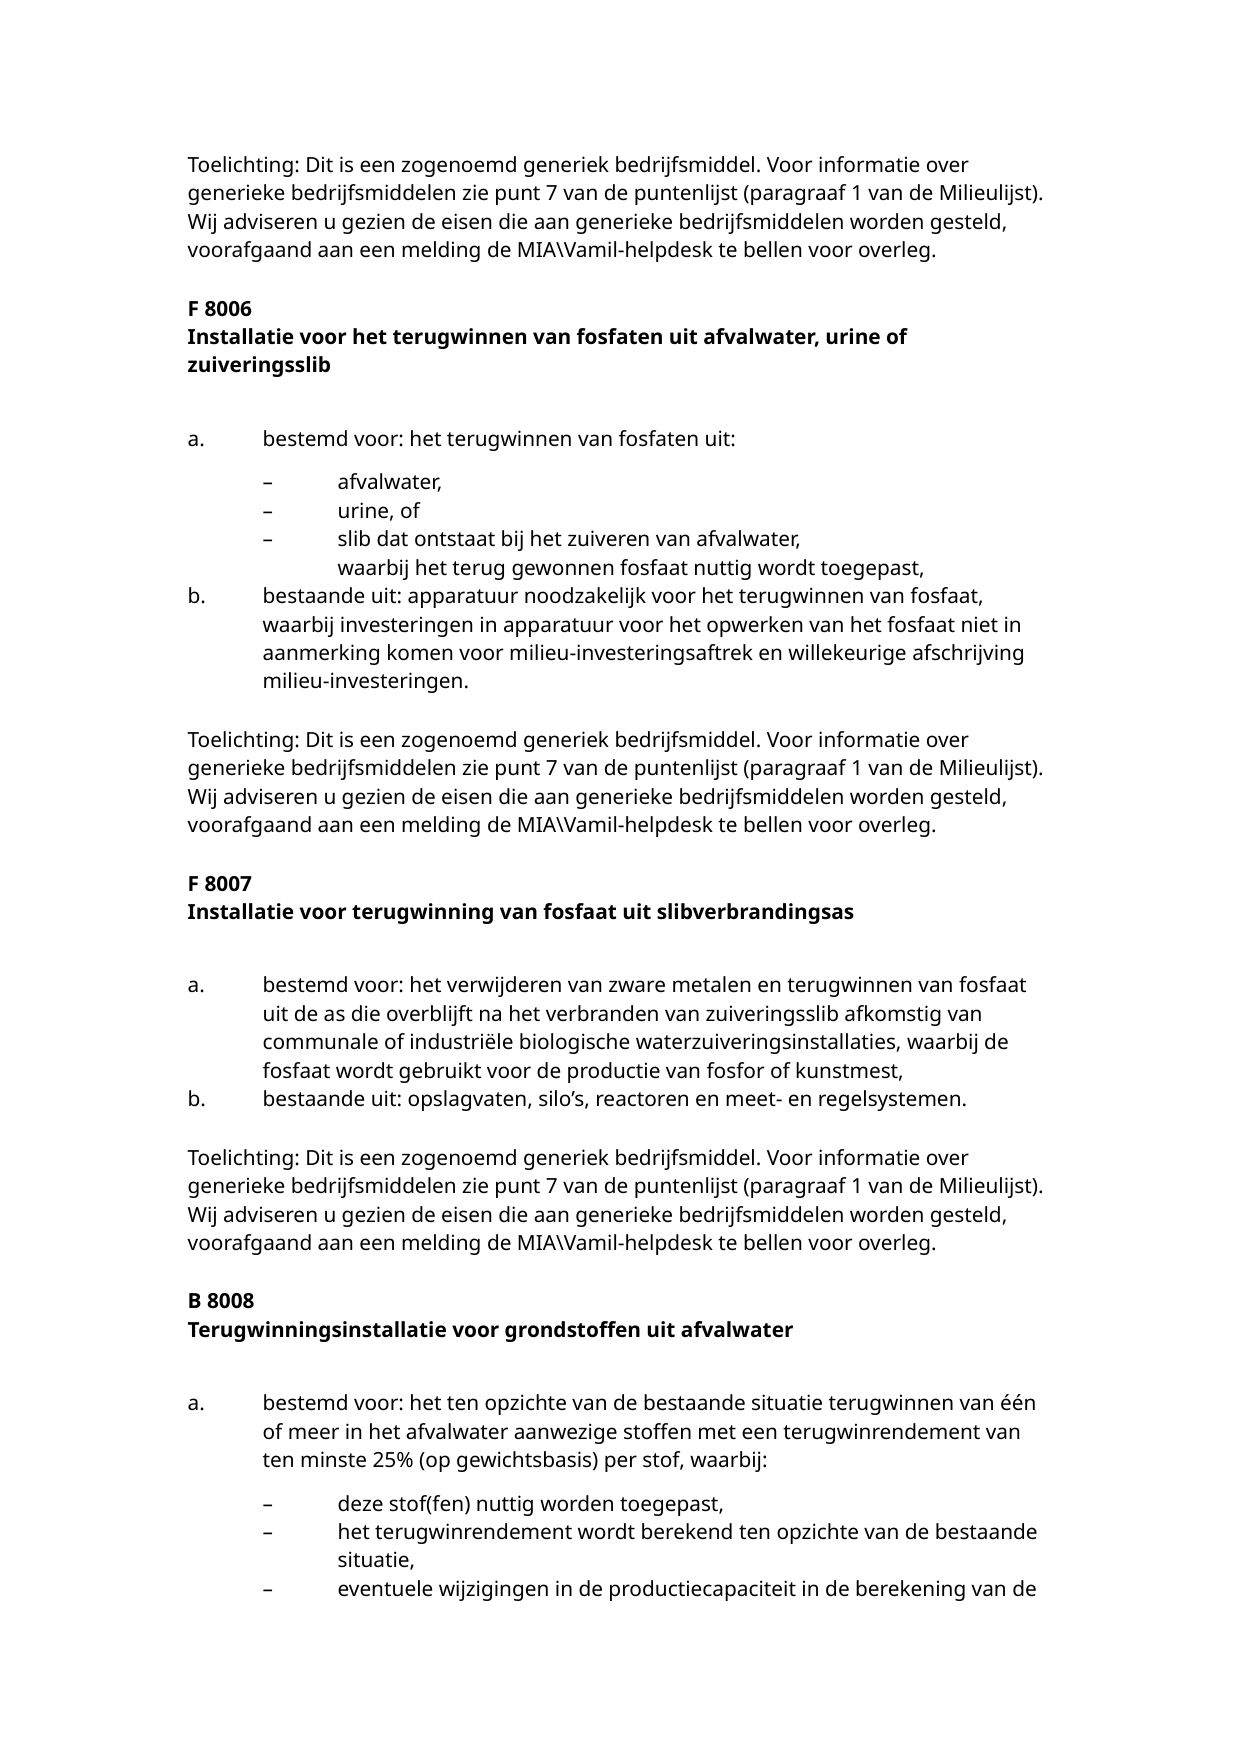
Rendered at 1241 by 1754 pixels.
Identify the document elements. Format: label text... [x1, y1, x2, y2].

list het terugwinrendement wordt berekend ten opzichte van de bestaande situatie, [262, 1517, 1053, 1574]
list deze stof(fen) nuttig worden toegepast, [262, 1489, 1053, 1517]
list waarbij investeringen in apparatuur voor het opwerken van het fosfaat niet in aanmerking komen voor milieu-investeringsaftrek en willekeurige afschrijving milieu-investeringen. [187, 610, 1053, 695]
text Toelichting: Dit is een zogenoemd generiek bedrijfsmiddel. Voor informatie over generieke bedrijfsmiddelen zie punt 7 van de puntenlijst (paragraaf 1 van de Milieulijst). Wij adviseren u gezien de eisen die aan generieke bedrijfsmiddelen worden gesteld, voorafgaand aan een melding de MIA\Vamil-helpdesk te bellen voor overleg. [187, 1143, 1053, 1257]
list bestemd voor: het verwijderen van zware metalen en terugwinnen van fosfaat uit de as die overblijft na het verbranden van zuiveringsslib afkomstig van communale of industriële biologische waterzuiveringsinstallaties, waarbij de fosfaat wordt gebruikt voor de productie van fosfor of kunstmest, [187, 971, 1053, 1084]
text Installatie voor het terugwinnen van fosfaten uit afvalwater, urine of zuiveringsslib [187, 322, 1053, 379]
text Toelichting: Dit is een zogenoemd generiek bedrijfsmiddel. Voor informatie over generieke bedrijfsmiddelen zie punt 7 van de puntenlijst (paragraaf 1 van de Milieulijst). Wij adviseren u gezien de eisen die aan generieke bedrijfsmiddelen worden gesteld, voorafgaand aan een melding de MIA\Vamil-helpdesk te bellen voor overleg. [187, 150, 1053, 264]
list bestemd voor: het terugwinnen van fosfaten uit: [187, 424, 1053, 452]
text Toelichting: Dit is een zogenoemd generiek bedrijfsmiddel. Voor informatie over generieke bedrijfsmiddelen zie punt 7 van de puntenlijst (paragraaf 1 van de Milieulijst). Wij adviseren u gezien de eisen die aan generieke bedrijfsmiddelen worden gesteld, voorafgaand aan een melding de MIA\Vamil-helpdesk te bellen voor overleg. [187, 725, 1053, 839]
list urine, of [262, 496, 1053, 524]
list bestemd voor: het ten opzichte van de bestaande situatie terugwinnen van één of meer in het afvalwater aanwezige stoffen met een terugwinrendement van ten minste 25% (op gewichtsbasis) per stof, waarbij: [187, 1388, 1053, 1474]
list afvalwater, [262, 467, 1053, 496]
text Terugwinningsinstallatie voor grondstoffen uit afvalwater [187, 1315, 1053, 1343]
list slib dat ontstaat bij het zuiveren van afvalwater, [262, 524, 1053, 553]
text F 8006 [187, 294, 1053, 322]
list eventuele wijzigingen in de productiecapaciteit in de berekening van de [262, 1574, 1053, 1602]
list waarbij het terug gewonnen fosfaat nuttig wordt toegepast, [262, 553, 1053, 581]
list bestaande uit: apparatuur noodzakelijk voor het terugwinnen van fosfaat, [187, 581, 1053, 610]
text Installatie voor terugwinning van fosfaat uit slibverbrandingsas [187, 897, 1053, 926]
text F 8007 [187, 869, 1053, 897]
list bestaande uit: opslagvaten, silo’s, reactoren en meet- en regelsystemen. [187, 1084, 1053, 1113]
text B 8008 [187, 1287, 1053, 1315]
